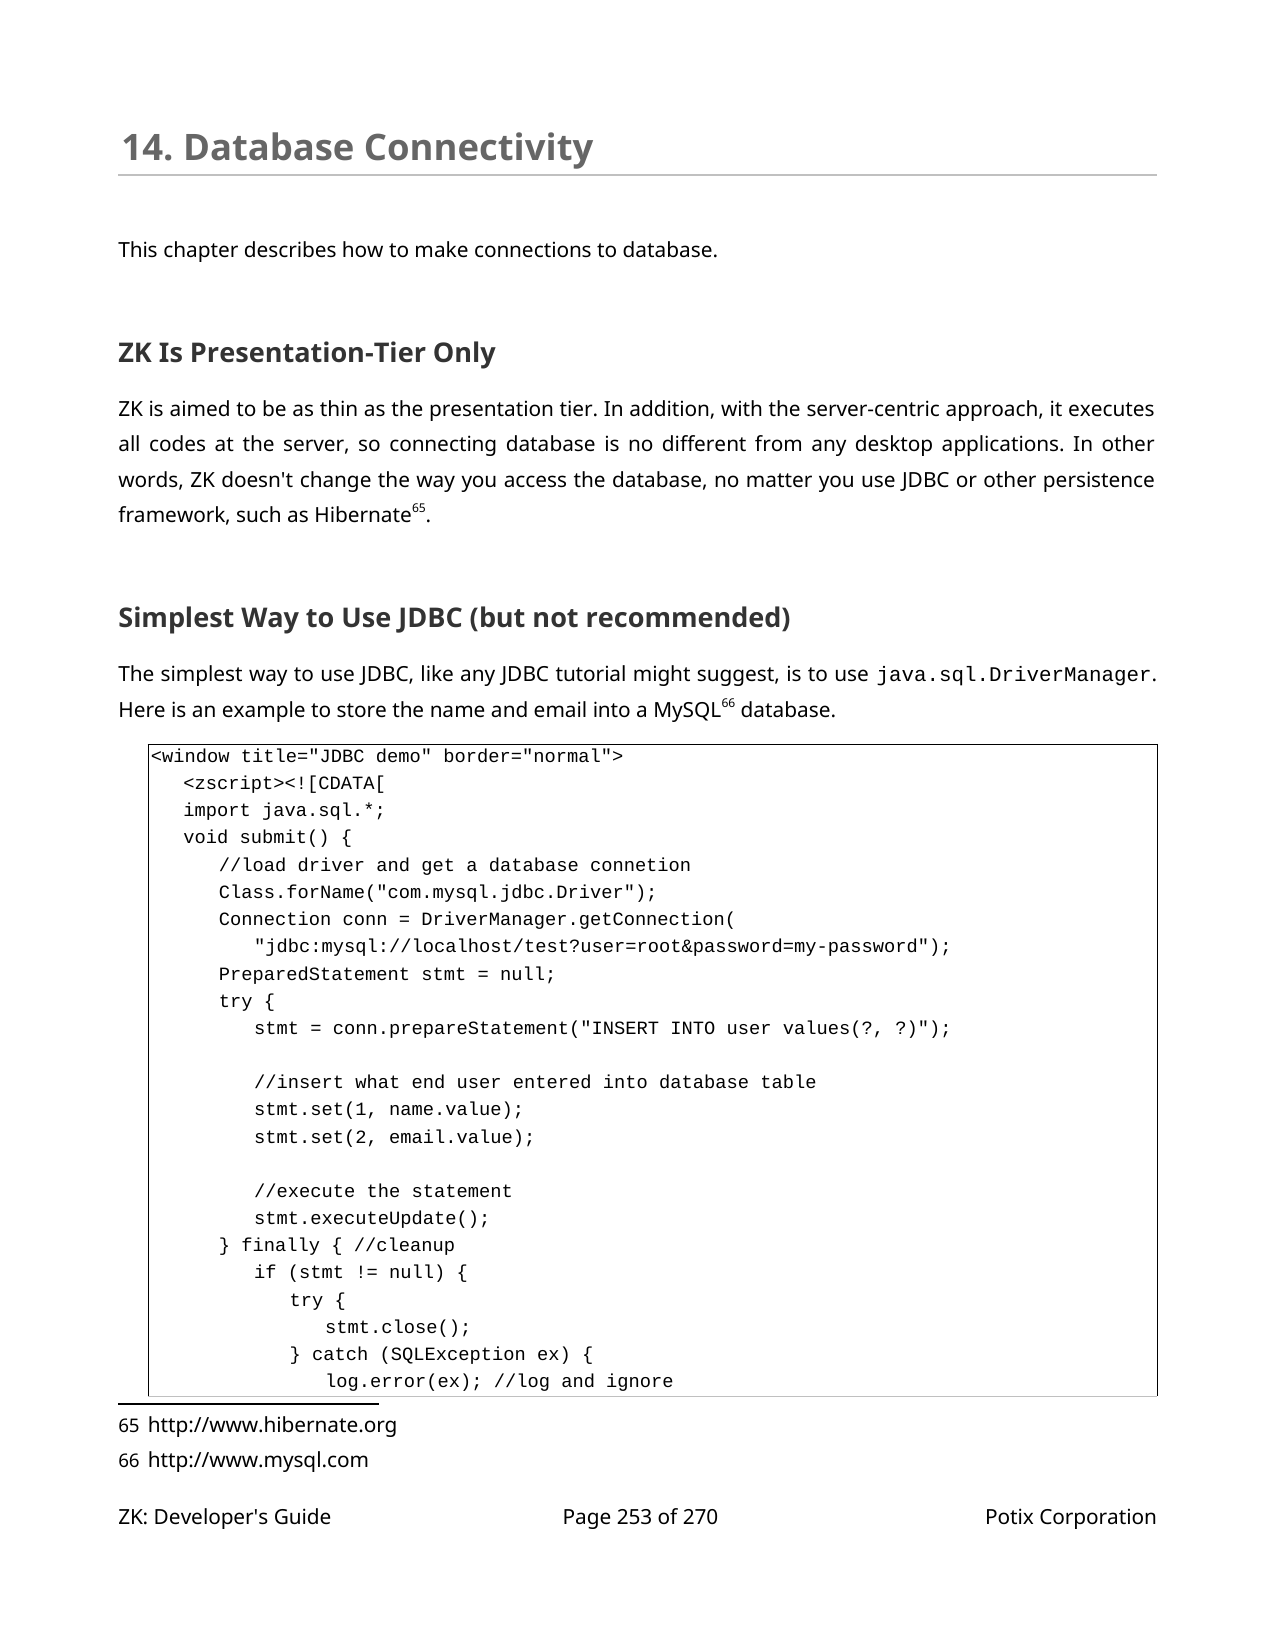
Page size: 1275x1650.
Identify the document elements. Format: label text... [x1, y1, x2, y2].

text stmt.close(); [149, 1315, 1157, 1339]
subtitle ZK Is Presentation-Tier Only [118, 334, 1157, 371]
text The simplest way to use JDBC, like any JDBC tutorial might suggest, is to use java.sql.DriverManager. Here is an example to store the name and email into a MySQL database. [118, 659, 1157, 723]
subtitle 14. Database Connectivity [118, 118, 1157, 174]
text import java.sql.*; [149, 798, 1157, 822]
text http://www.hibernate.org [118, 1410, 1157, 1438]
text stmt.set(2, email.value); [149, 1124, 1157, 1149]
text <window title="JDBC demo" border="normal"> [149, 745, 1157, 768]
text PreparedStatement stmt = null; [149, 961, 1157, 986]
text } finally { //cleanup [149, 1233, 1157, 1257]
text stmt.set(1, name.value); [149, 1097, 1157, 1122]
text //execute the statement [149, 1179, 1157, 1203]
text "jdbc:mysql://localhost/test?user=root&password=my-password"); [149, 934, 1157, 958]
text try { [149, 1288, 1157, 1312]
text <zscript><![CDATA[ [149, 771, 1157, 795]
text stmt = conn.prepareStatement("INSERT INTO user values(?, ?)"); [149, 1016, 1157, 1040]
text //insert what end user entered into database table [149, 1070, 1157, 1094]
text http://www.mysql.com [118, 1445, 1157, 1473]
text log.error(ex); //log and ignore [149, 1369, 1157, 1396]
text //load driver and get a database connetion [149, 853, 1157, 877]
text if (stmt != null) { [149, 1260, 1157, 1285]
text This chapter describes how to make connections to database. [118, 235, 1157, 263]
text Class.forName("com.mysql.jdbc.Driver"); [149, 880, 1157, 904]
text stmt.executeUpdate(); [149, 1206, 1157, 1230]
text ZK is aimed to be as thin as the presentation tier. In addition, with the server-centric approach, it executes all codes at the server, so connecting database is no different from any desktop applications. In other words, ZK doesn't change the way you access the database, no matter you use JDBC or other persistence framework, such as Hibernate. [118, 394, 1157, 528]
subtitle Simplest Way to Use JDBC (but not recommended) [118, 599, 1157, 636]
text } catch (SQLException ex) { [149, 1342, 1157, 1366]
text try { [149, 988, 1157, 1013]
text Connection conn = DriverManager.getConnection( [149, 907, 1157, 931]
text void submit() { [149, 825, 1157, 850]
